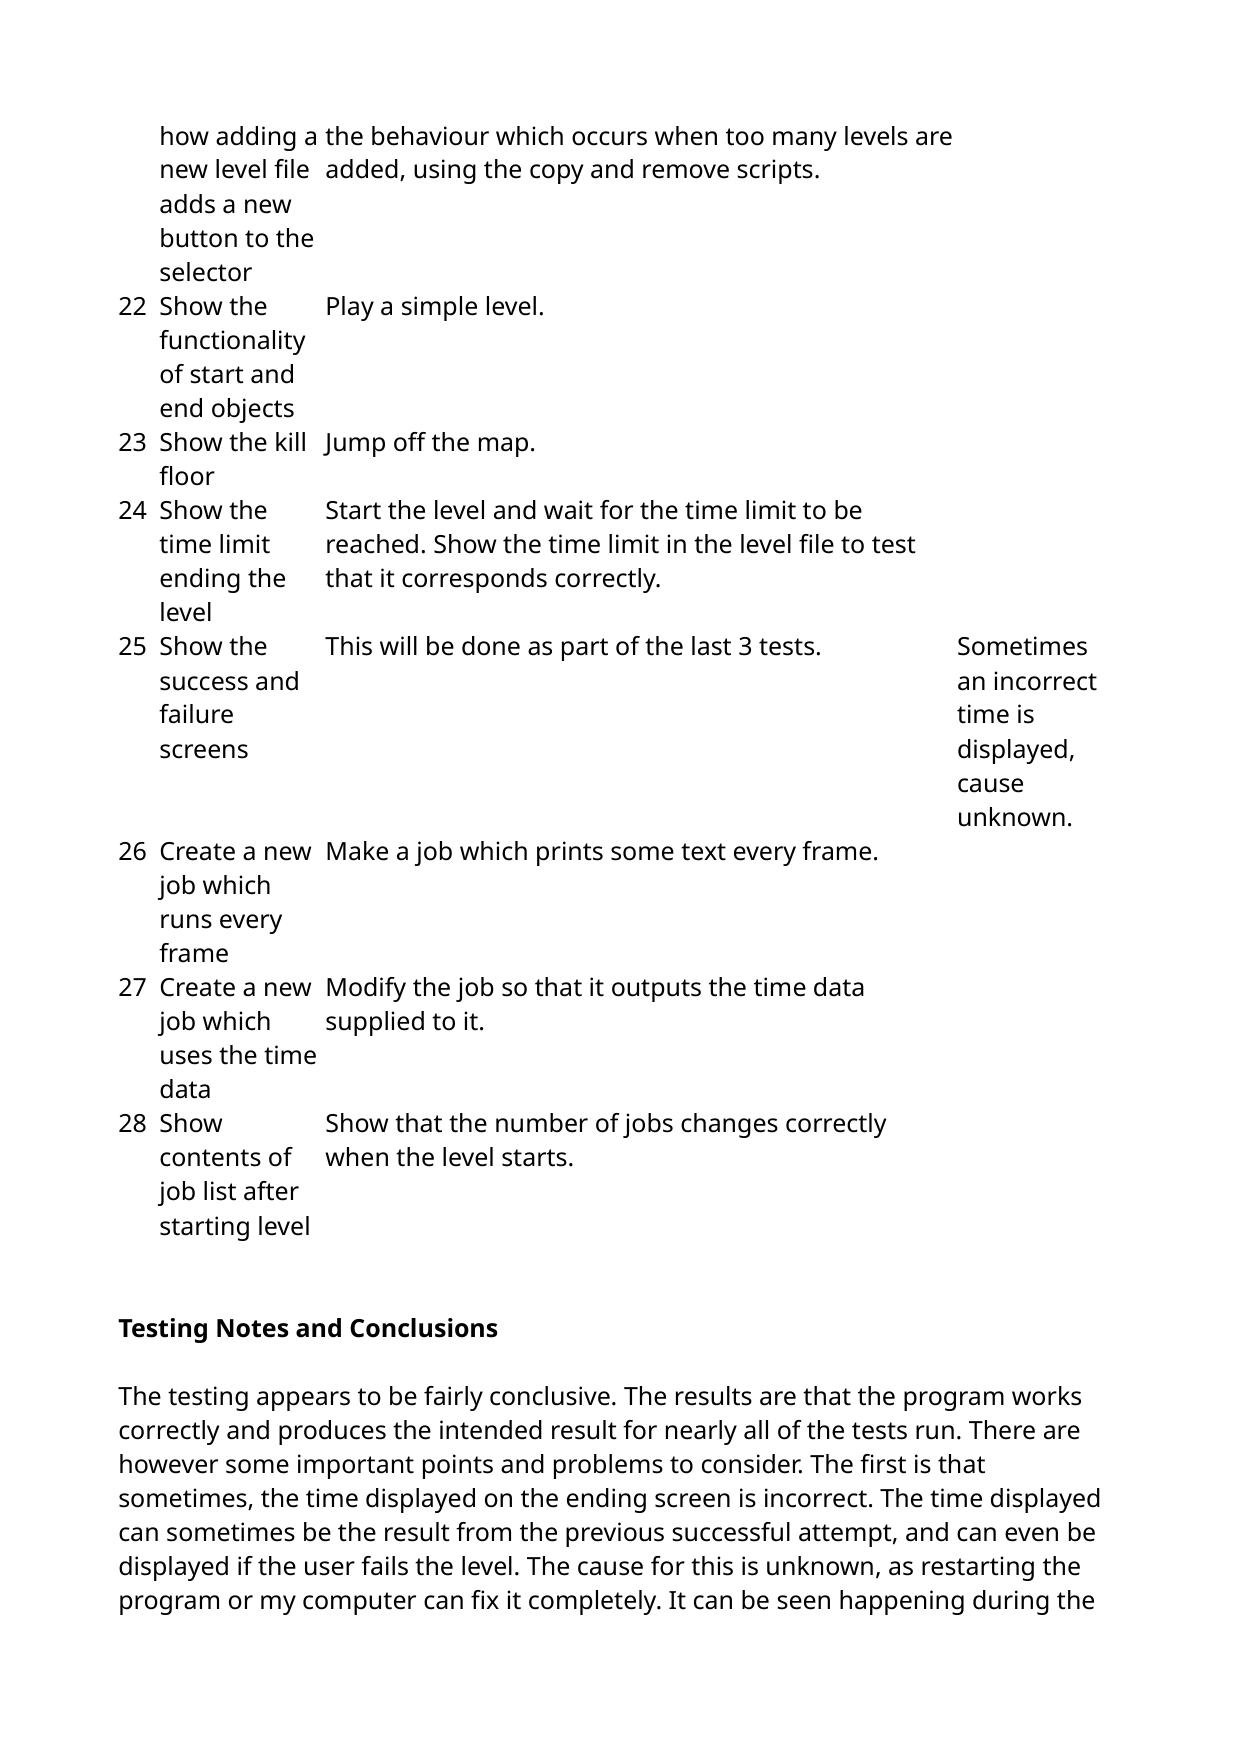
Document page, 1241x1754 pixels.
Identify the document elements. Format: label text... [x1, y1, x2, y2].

table_cell Make a job which prints some text every frame. [325, 834, 957, 970]
table_cell 25 [118, 629, 159, 833]
table_cell [118, 118, 159, 288]
table_cell Sometimes an incorrect time is displayed, cause unknown. [957, 629, 1122, 833]
table_cell [957, 834, 1122, 970]
table_cell Show that the number of jobs changes correctly when the level starts. [325, 1106, 957, 1242]
text The testing appears to be fairly conclusive. The results are that the program works correctly and produces the intended result for nearly all of the tests run. There are however some important points and problems to consider. The first is that sometimes, the time displayed on the ending screen is incorrect. The time displayed can sometimes be the result from the previous successful attempt, and can even be displayed if the user fails the level. The cause for this is unknown, as restarting the program or my computer can fix it completely. It can be seen happening during the [118, 1378, 1122, 1617]
table_cell 27 [118, 970, 159, 1106]
table_cell how adding a new level file adds a new button to the selector [159, 118, 325, 288]
table_cell This will be done as part of the last 3 tests. [325, 629, 957, 833]
table_cell [957, 289, 1122, 425]
table_cell [957, 425, 1122, 493]
table_cell Show the kill floor [159, 425, 325, 493]
table_cell Modify the job so that it outputs the time data supplied to it. [325, 970, 957, 1106]
table_cell Create a new job which uses the time data [159, 970, 325, 1106]
table_cell Create a new job which runs every frame [159, 834, 325, 970]
table_cell 23 [118, 425, 159, 493]
table_cell the behaviour which occurs when too many levels are added, using the copy and remove scripts. [325, 118, 957, 288]
table_cell Show contents of job list after starting level [159, 1106, 325, 1242]
table_cell 24 [118, 493, 159, 629]
table_cell Show the time limit ending the level [159, 493, 325, 629]
table_cell Show the functionality of start and end objects [159, 289, 325, 425]
table_cell Play a simple level. [325, 289, 957, 425]
table_cell 26 [118, 834, 159, 970]
table_cell [957, 1106, 1122, 1242]
table_cell Show the success and failure screens [159, 629, 325, 833]
table_cell Jump off the map. [325, 425, 957, 493]
table_cell 22 [118, 289, 159, 425]
table_cell [957, 118, 1122, 288]
text Testing Notes and Conclusions [118, 1310, 1122, 1344]
table_cell 28 [118, 1106, 159, 1242]
table_cell Start the level and wait for the time limit to be reached. Show the time limit in the level file to test that it corresponds correctly. [325, 493, 957, 629]
table_cell [957, 493, 1122, 629]
table_cell [957, 970, 1122, 1106]
